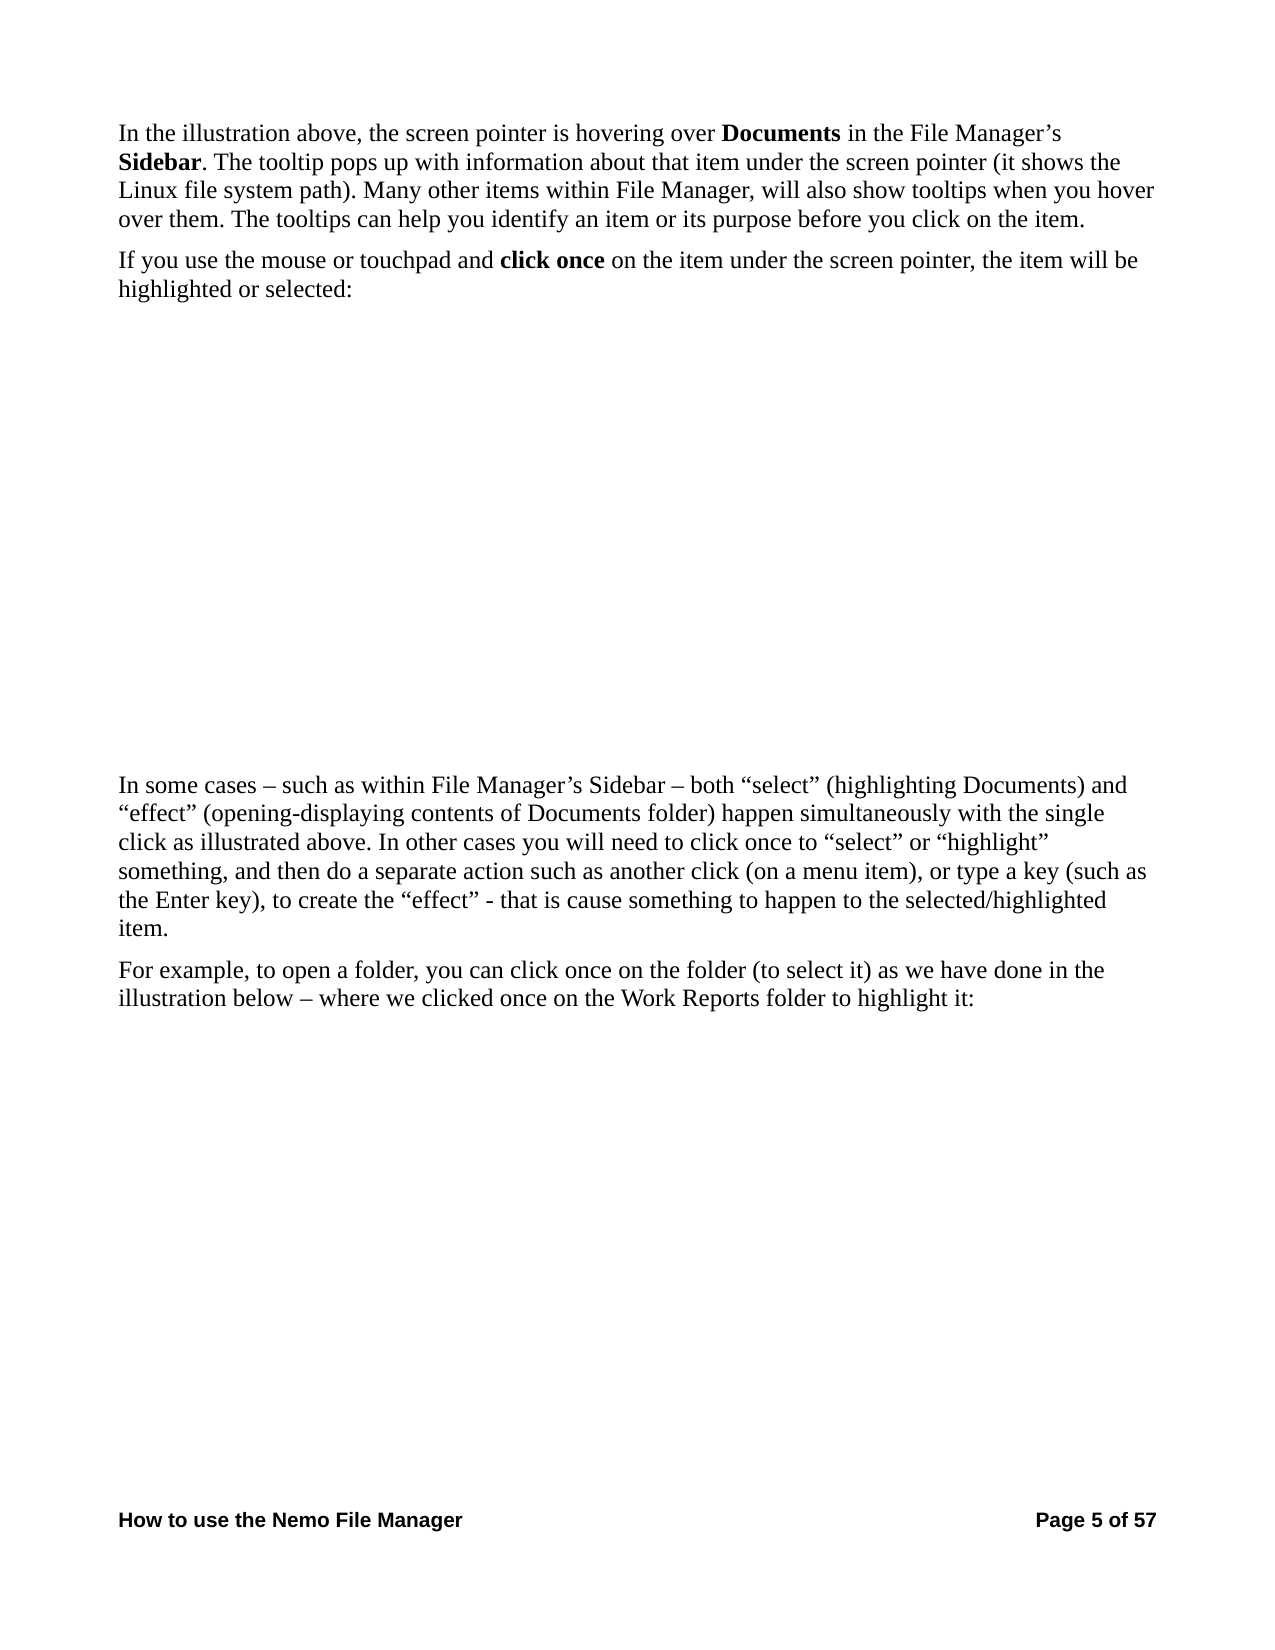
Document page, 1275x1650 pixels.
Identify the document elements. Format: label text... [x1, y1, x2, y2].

text In the illustration above, the screen pointer is hovering over Documents in the File Manager’s Sidebar. The tooltip pops up with information about that item under the screen pointer (it shows the Linux file system path). Many other items within File Manager, will also show tooltips when you hover over them. The tooltips can help you identify an item or its purpose before you click on the item. [118, 118, 1157, 233]
text For example, to open a folder, you can click once on the folder (to select it) as we have done in the illustration below – where we clicked once on the Work Reports folder to highlight it: [118, 955, 1157, 1012]
text In some cases – such as within File Manager’s Sidebar – both “select” (highlighting Documents) and “effect” (opening-displaying contents of Documents folder) happen simultaneously with the single click as illustrated above. In other cases you will need to click once to “select” or “highlight” something, and then do a separate action such as another click (on a menu item), or type a key (such as the Enter key), to create the “effect” - that is cause something to happen to the selected/highlighted item. [118, 770, 1157, 942]
text If you use the mouse or touchpad and click once on the item under the screen pointer, the item will be highlighted or selected: [118, 246, 1157, 303]
